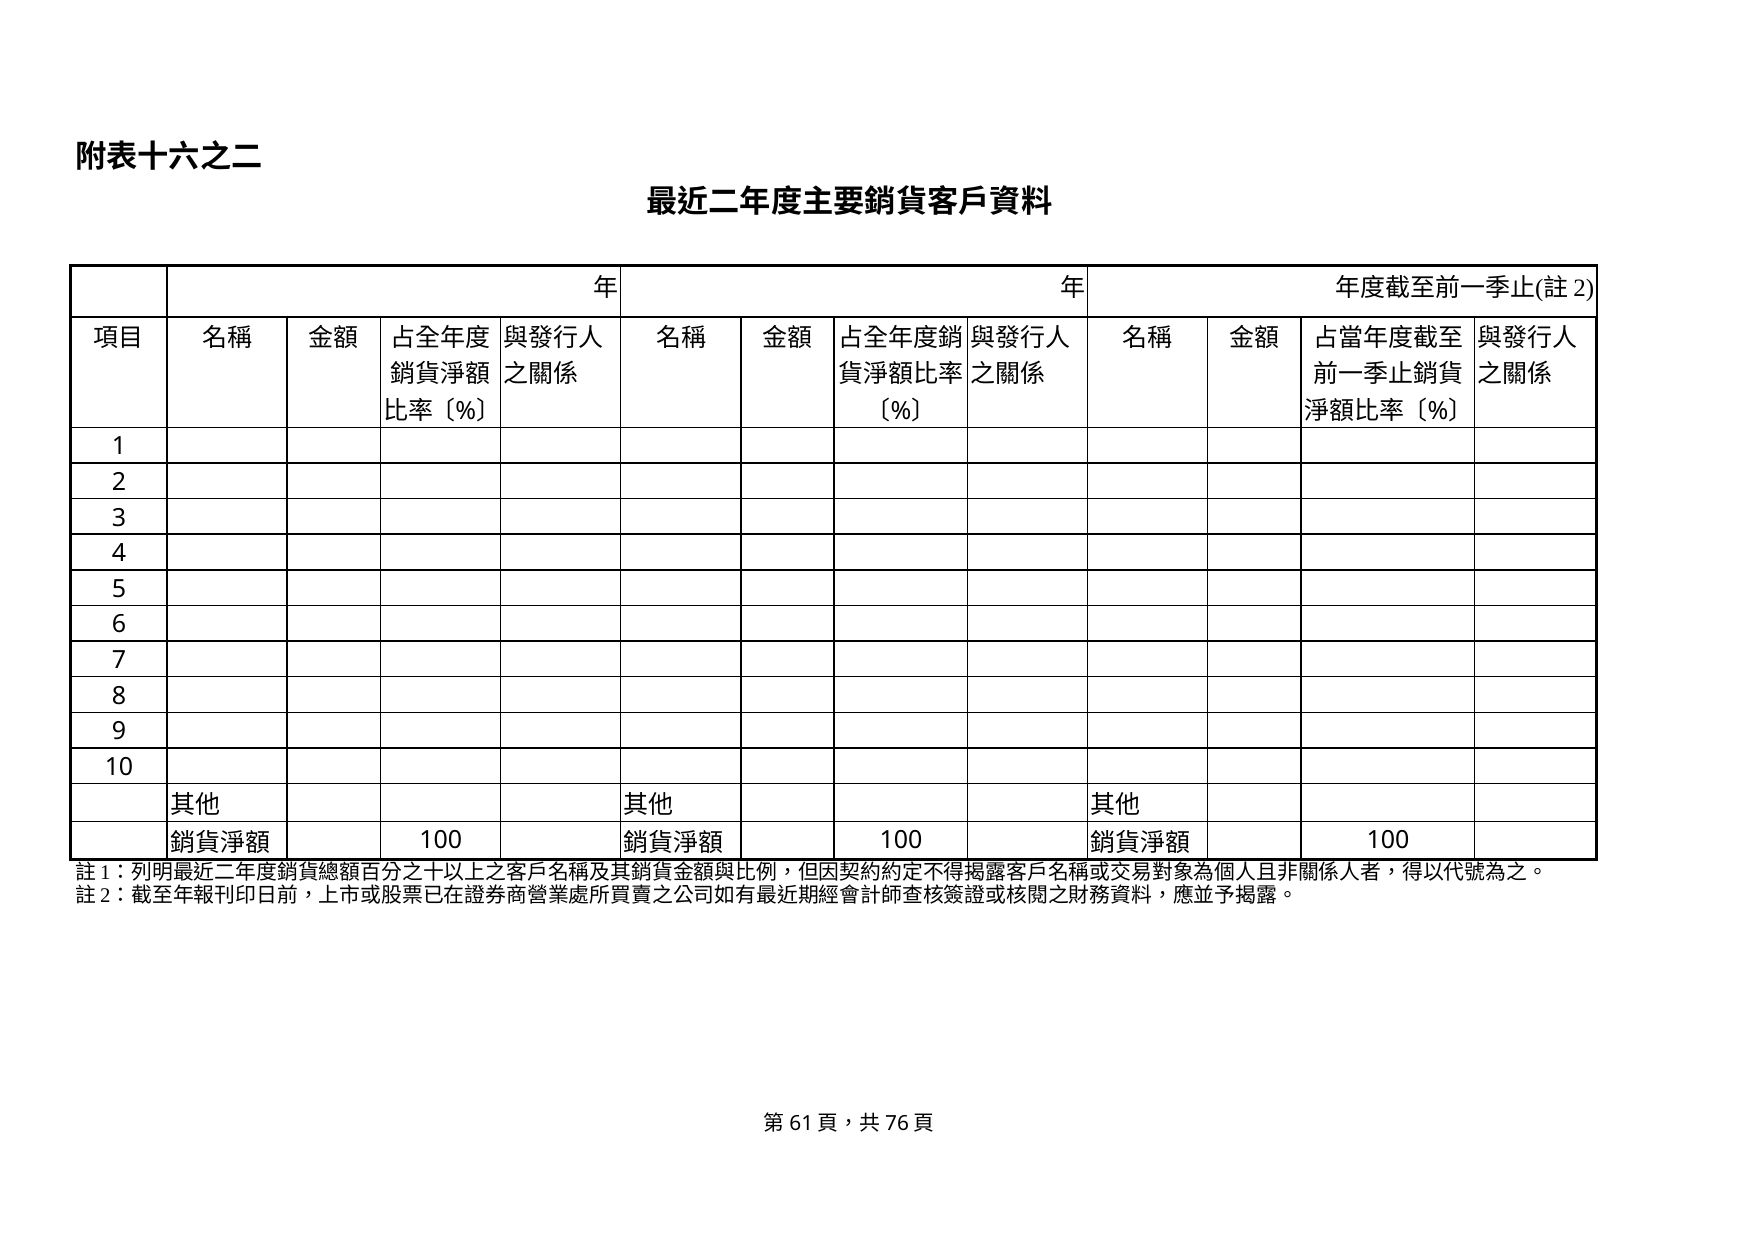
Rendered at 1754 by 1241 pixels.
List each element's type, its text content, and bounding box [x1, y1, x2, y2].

table_cell [168, 749, 286, 783]
table_cell [742, 499, 833, 533]
table_cell [968, 677, 1087, 711]
table_cell [381, 642, 500, 676]
table_cell [1208, 713, 1300, 747]
table_cell 3 [72, 499, 166, 533]
table_cell 名稱 [168, 318, 286, 426]
table_cell [1302, 464, 1474, 498]
table_cell [1302, 606, 1474, 640]
table_cell 5 [72, 571, 166, 604]
table_cell [742, 642, 833, 676]
table_header 年度截至前一季止(註2) [1088, 267, 1596, 316]
table_cell [288, 606, 380, 640]
table_cell [1475, 642, 1595, 676]
table_cell [742, 822, 833, 858]
table_cell [742, 677, 833, 711]
table_cell [381, 606, 500, 640]
table_cell [501, 642, 620, 676]
table_cell [501, 822, 620, 858]
table_cell [835, 713, 967, 747]
table_cell [835, 677, 967, 711]
table_cell [1208, 571, 1300, 604]
table_cell [381, 713, 500, 747]
table_cell 與發行人之關係 [1475, 318, 1595, 426]
table_cell [168, 464, 286, 498]
table_cell [501, 606, 620, 640]
table_cell [72, 784, 166, 821]
table_cell [168, 606, 286, 640]
table_cell [1302, 749, 1474, 783]
table_cell 100 [381, 822, 500, 858]
table_cell [381, 464, 500, 498]
table_cell [501, 677, 620, 711]
table_header 年 [621, 267, 1087, 316]
table_header [72, 267, 166, 316]
table_cell [381, 499, 500, 533]
table_cell [1475, 464, 1595, 498]
table_cell [742, 749, 833, 783]
table_cell [1302, 642, 1474, 676]
table_cell [1475, 749, 1595, 783]
table_cell [288, 677, 380, 711]
table_cell [288, 535, 380, 569]
table_cell [288, 499, 380, 533]
table_cell [1208, 428, 1300, 462]
table_cell [1088, 677, 1207, 711]
table_cell [835, 499, 967, 533]
table_cell 名稱 [1088, 318, 1207, 426]
table_cell [968, 428, 1087, 462]
table_cell [1208, 499, 1300, 533]
table_cell [1475, 677, 1595, 711]
table_cell 與發行人之關係 [501, 318, 620, 426]
table_cell 項目 [72, 318, 166, 426]
table_cell [621, 713, 740, 747]
table_cell [1088, 571, 1207, 604]
table_cell [1088, 749, 1207, 783]
table_cell 與發行人之關係 [968, 318, 1087, 426]
table_cell 金額 [1208, 318, 1300, 426]
table_cell [1475, 784, 1595, 821]
table_cell 其他 [1088, 784, 1207, 821]
table_cell 其他 [621, 784, 740, 821]
table_header 年 [168, 267, 620, 316]
table_cell [501, 713, 620, 747]
table_cell [1475, 713, 1595, 747]
table_cell [742, 606, 833, 640]
table_cell [968, 642, 1087, 676]
table_cell [621, 428, 740, 462]
table_cell [621, 642, 740, 676]
table_cell 金額 [288, 318, 380, 426]
table_cell [1208, 749, 1300, 783]
table_cell 6 [72, 606, 166, 640]
table_cell [1475, 535, 1595, 569]
table_cell [621, 606, 740, 640]
table_cell [288, 571, 380, 604]
table_cell [835, 749, 967, 783]
table_cell [168, 428, 286, 462]
table_cell [72, 822, 166, 858]
table_cell 銷貨淨額 [1088, 822, 1207, 858]
table_cell [1208, 606, 1300, 640]
table_cell 2 [72, 464, 166, 498]
table_cell [1088, 428, 1207, 462]
table_cell [288, 428, 380, 462]
table_cell [288, 822, 380, 858]
table_cell [1302, 713, 1474, 747]
table_cell [381, 535, 500, 569]
table_cell 10 [72, 749, 166, 783]
table_cell 銷貨淨額 [621, 822, 740, 858]
table_cell [501, 749, 620, 783]
table_cell [968, 464, 1087, 498]
table_cell [742, 464, 833, 498]
table_cell [1208, 535, 1300, 569]
table_cell [835, 571, 967, 604]
table_cell [1208, 677, 1300, 711]
table_cell [742, 428, 833, 462]
table_cell [501, 428, 620, 462]
table_cell [835, 428, 967, 462]
table_cell [1088, 499, 1207, 533]
table_cell [1088, 642, 1207, 676]
text 註1：列明最近二年度銷貨總額百分之十以上之客戶名稱及其銷貨金額與比例，但因契約約定不得揭露客戶名稱或交易對象為個人且非關係人者，得以代號為之。 [75, 861, 1663, 884]
table_cell [288, 749, 380, 783]
table_cell [1302, 571, 1474, 604]
table_cell 金額 [742, 318, 833, 426]
table_cell 4 [72, 535, 166, 569]
table_cell 占全年度銷貨淨額比率〔%〕 [835, 318, 967, 426]
table_cell [381, 677, 500, 711]
table_cell [288, 464, 380, 498]
table_cell [168, 713, 286, 747]
table_cell [1208, 642, 1300, 676]
table_cell [968, 535, 1087, 569]
table_cell [968, 571, 1087, 604]
table_cell [835, 535, 967, 569]
table_cell [501, 535, 620, 569]
table_cell [835, 606, 967, 640]
table_cell 占當年度截至前一季止銷貨淨額比率〔%〕 [1302, 318, 1474, 426]
table_cell 100 [1302, 822, 1474, 858]
table_cell [1088, 713, 1207, 747]
table_cell [742, 784, 833, 821]
table_cell [835, 784, 967, 821]
table_cell 7 [72, 642, 166, 676]
table_cell [1208, 822, 1300, 858]
table_cell 其他 [168, 784, 286, 821]
table_cell [1302, 784, 1474, 821]
text 附表十六之二 [75, 131, 1623, 176]
table_cell 占全年度銷貨淨額比率〔%〕 [381, 318, 500, 426]
table_cell [1475, 499, 1595, 533]
table_cell [1475, 822, 1595, 858]
table_cell [381, 784, 500, 821]
table_cell [1302, 428, 1474, 462]
table_cell [1302, 535, 1474, 569]
table_cell 8 [72, 677, 166, 711]
table_cell [968, 749, 1087, 783]
table_cell [621, 535, 740, 569]
table_cell [381, 749, 500, 783]
table_cell [501, 499, 620, 533]
table_cell [288, 642, 380, 676]
table_cell [1088, 606, 1207, 640]
table_cell 100 [835, 822, 967, 858]
table_cell 9 [72, 713, 166, 747]
table_cell [621, 749, 740, 783]
table_cell [742, 571, 833, 604]
table_cell 1 [72, 428, 166, 462]
table_cell [968, 784, 1087, 821]
table_cell [968, 713, 1087, 747]
table_cell [1088, 535, 1207, 569]
table_cell [288, 784, 380, 821]
table_cell [968, 499, 1087, 533]
table_cell [1475, 606, 1595, 640]
table_cell [381, 428, 500, 462]
table_cell [621, 571, 740, 604]
table_cell [621, 464, 740, 498]
table_cell [1208, 464, 1300, 498]
table_cell [835, 642, 967, 676]
table_cell 名稱 [621, 318, 740, 426]
table_cell [168, 499, 286, 533]
table_cell [168, 535, 286, 569]
table_cell [742, 713, 833, 747]
table_cell [742, 535, 833, 569]
table_cell [501, 784, 620, 821]
table_cell [835, 464, 967, 498]
table_cell [968, 822, 1087, 858]
table_cell [621, 499, 740, 533]
table_cell [1302, 499, 1474, 533]
text 註2：截至年報刊印日前，上市或股票已在證券商營業處所買賣之公司如有最近期經會計師查核簽證或核閱之財務資料，應並予揭露。 [75, 884, 1663, 907]
table_cell 銷貨淨額 [168, 822, 286, 858]
text 最近二年度主要銷貨客戶資料 [75, 176, 1623, 222]
table_cell [381, 571, 500, 604]
table_cell [1208, 784, 1300, 821]
table_cell [501, 464, 620, 498]
table_cell [1302, 677, 1474, 711]
table_cell [1088, 464, 1207, 498]
table_cell [288, 713, 380, 747]
table_cell [168, 571, 286, 604]
table_cell [621, 677, 740, 711]
table_cell [1475, 571, 1595, 604]
table_cell [168, 642, 286, 676]
table_cell [968, 606, 1087, 640]
table_cell [1475, 428, 1595, 462]
table_cell [168, 677, 286, 711]
table_cell [501, 571, 620, 604]
